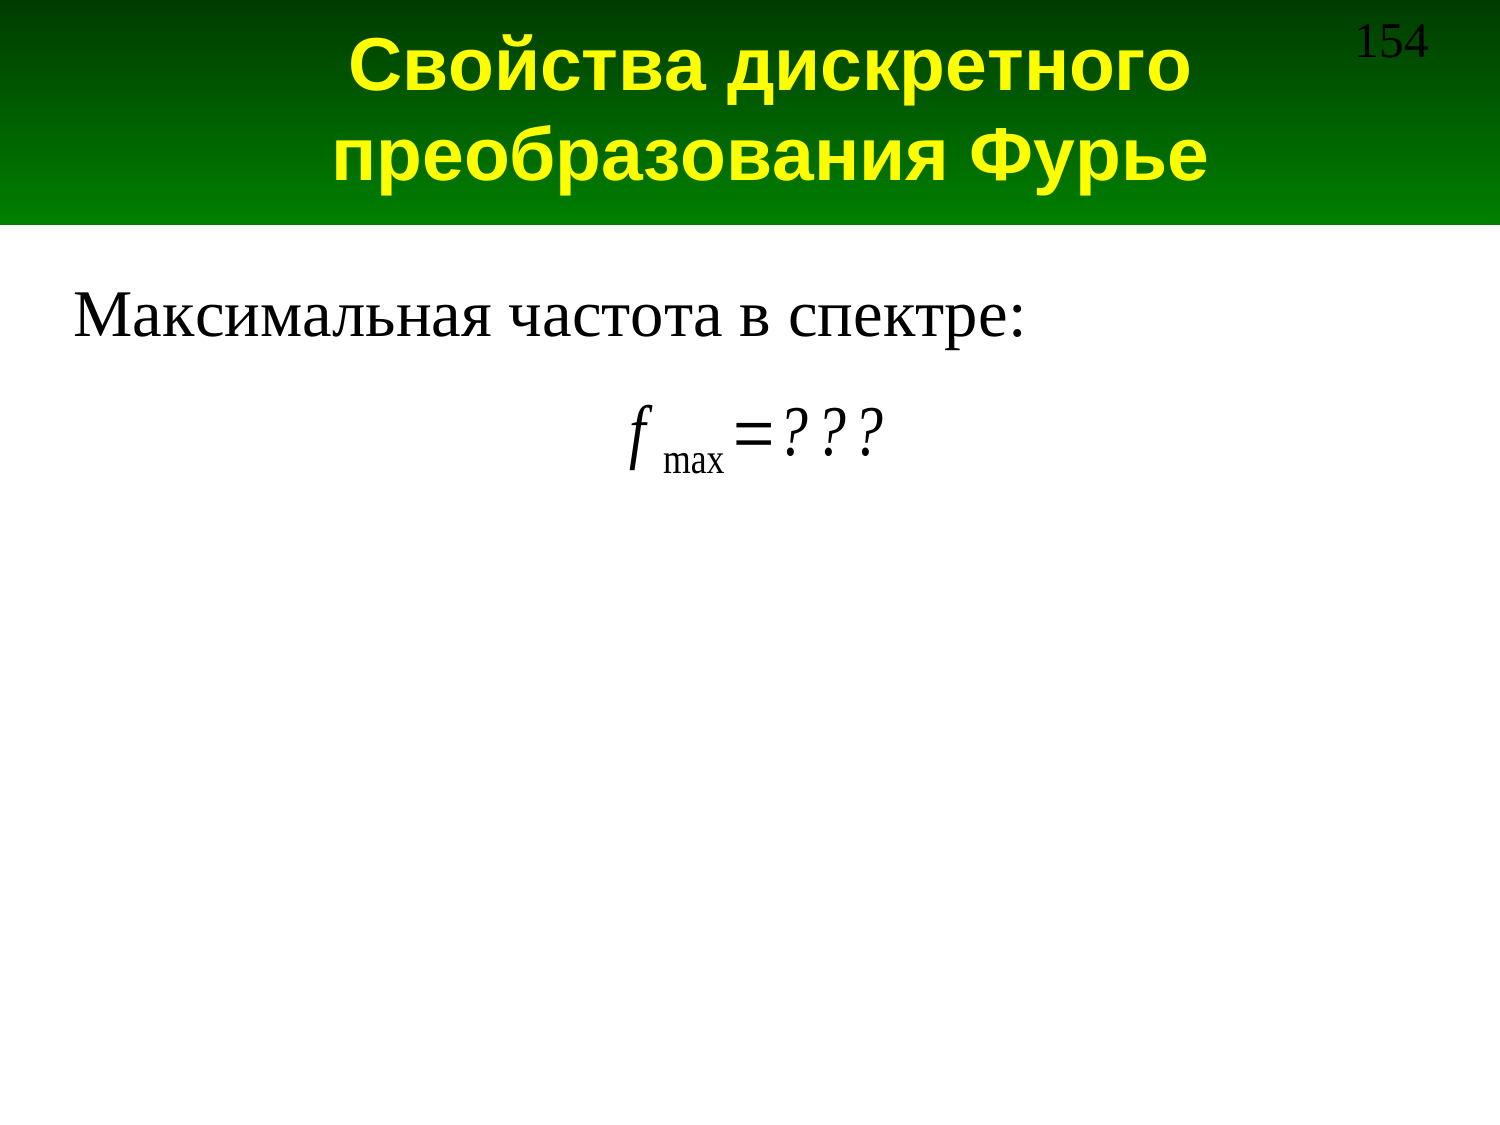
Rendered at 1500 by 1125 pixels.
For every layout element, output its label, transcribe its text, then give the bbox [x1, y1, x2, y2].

chart [603, 393, 897, 485]
text_box Максимальная частота в спектре: [59, 262, 1073, 390]
title Свойства дискретного преобразования Фурье [100, 7, 1441, 204]
